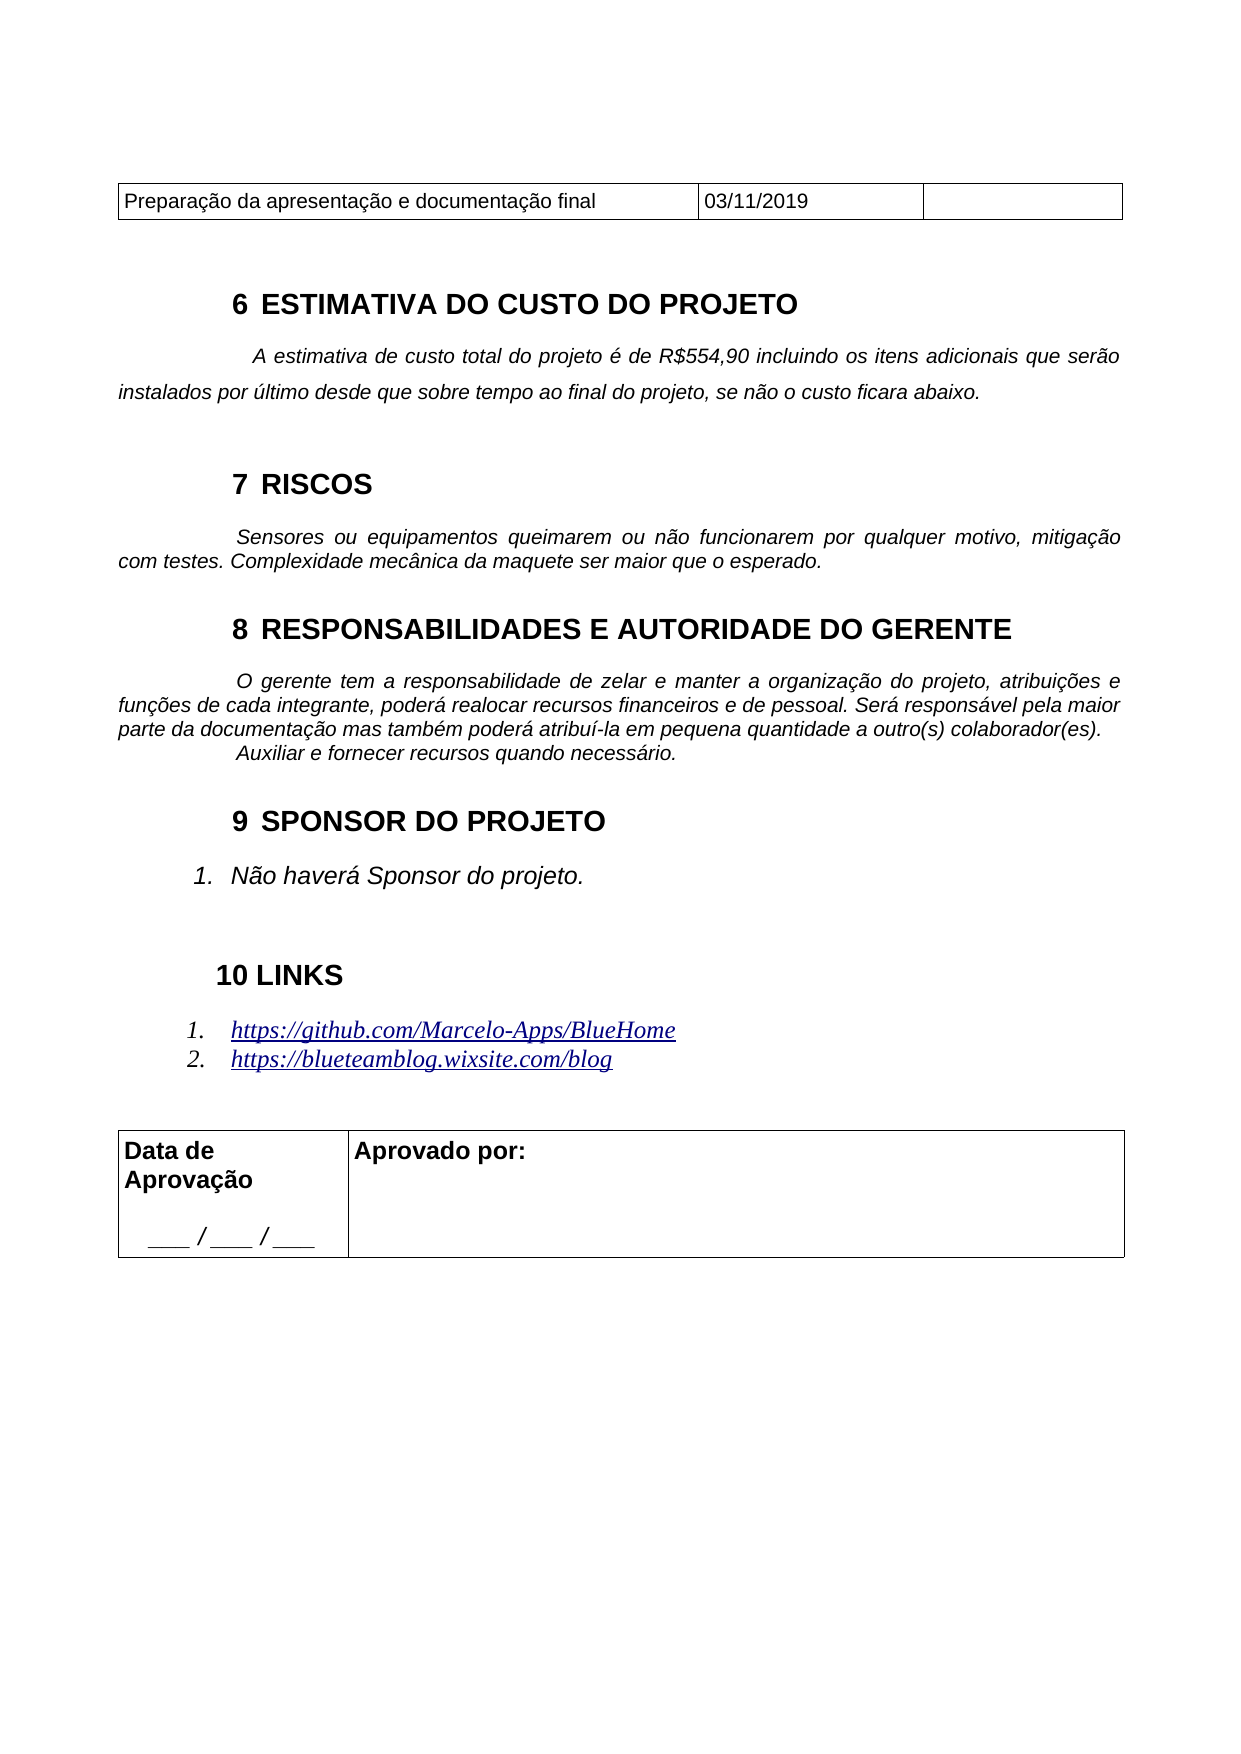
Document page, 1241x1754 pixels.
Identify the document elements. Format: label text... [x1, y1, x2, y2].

text 1. https://github.com/Marcelo-Apps/BlueHome [118, 1015, 1122, 1044]
text Sensores ou equipamentos queimarem ou não funcionarem por qualquer motivo, mitigação com testes. Complexidade mecânica da maquete ser maior que o esperado. [118, 525, 1122, 573]
table_cell [924, 184, 1122, 219]
subtitle Estimativa do custo do Projeto [216, 287, 1122, 320]
table_cell 03/11/2019 [699, 184, 923, 219]
text 2. https://blueteamblog.wixsite.com/blog [118, 1044, 1122, 1073]
text A estimativa de custo total do projeto é de R$554,90 incluindo os itens adicionais que serão instalados por último desde que sobre tempo ao final do projeto, se não o custo ficara abaixo. [118, 344, 1122, 404]
subtitle 10 Links [216, 958, 1122, 991]
table_header Data de Aprovação ___ / ___ / ___ [119, 1131, 348, 1257]
table_header Aprovado por: [349, 1131, 1124, 1257]
subtitle RISCOS [216, 467, 1122, 501]
list Não haverá Sponsor do projeto. [193, 861, 1122, 890]
text Auxiliar e fornecer recursos quando necessário. [118, 741, 1122, 765]
subtitle Responsabilidades e Autoridade do Gerente [216, 612, 1122, 645]
subtitle Sponsor do Projeto [216, 804, 1122, 837]
table_cell Preparação da apresentação e documentação final [119, 184, 698, 219]
text O gerente tem a responsabilidade de zelar e manter a organização do projeto, atribuições e funções de cada integrante, poderá realocar recursos financeiros e de pessoal. Será responsável pela maior parte da documentação mas também poderá atribuí-la em pequena quantidade a outro(s) colaborador(es). [118, 669, 1122, 741]
